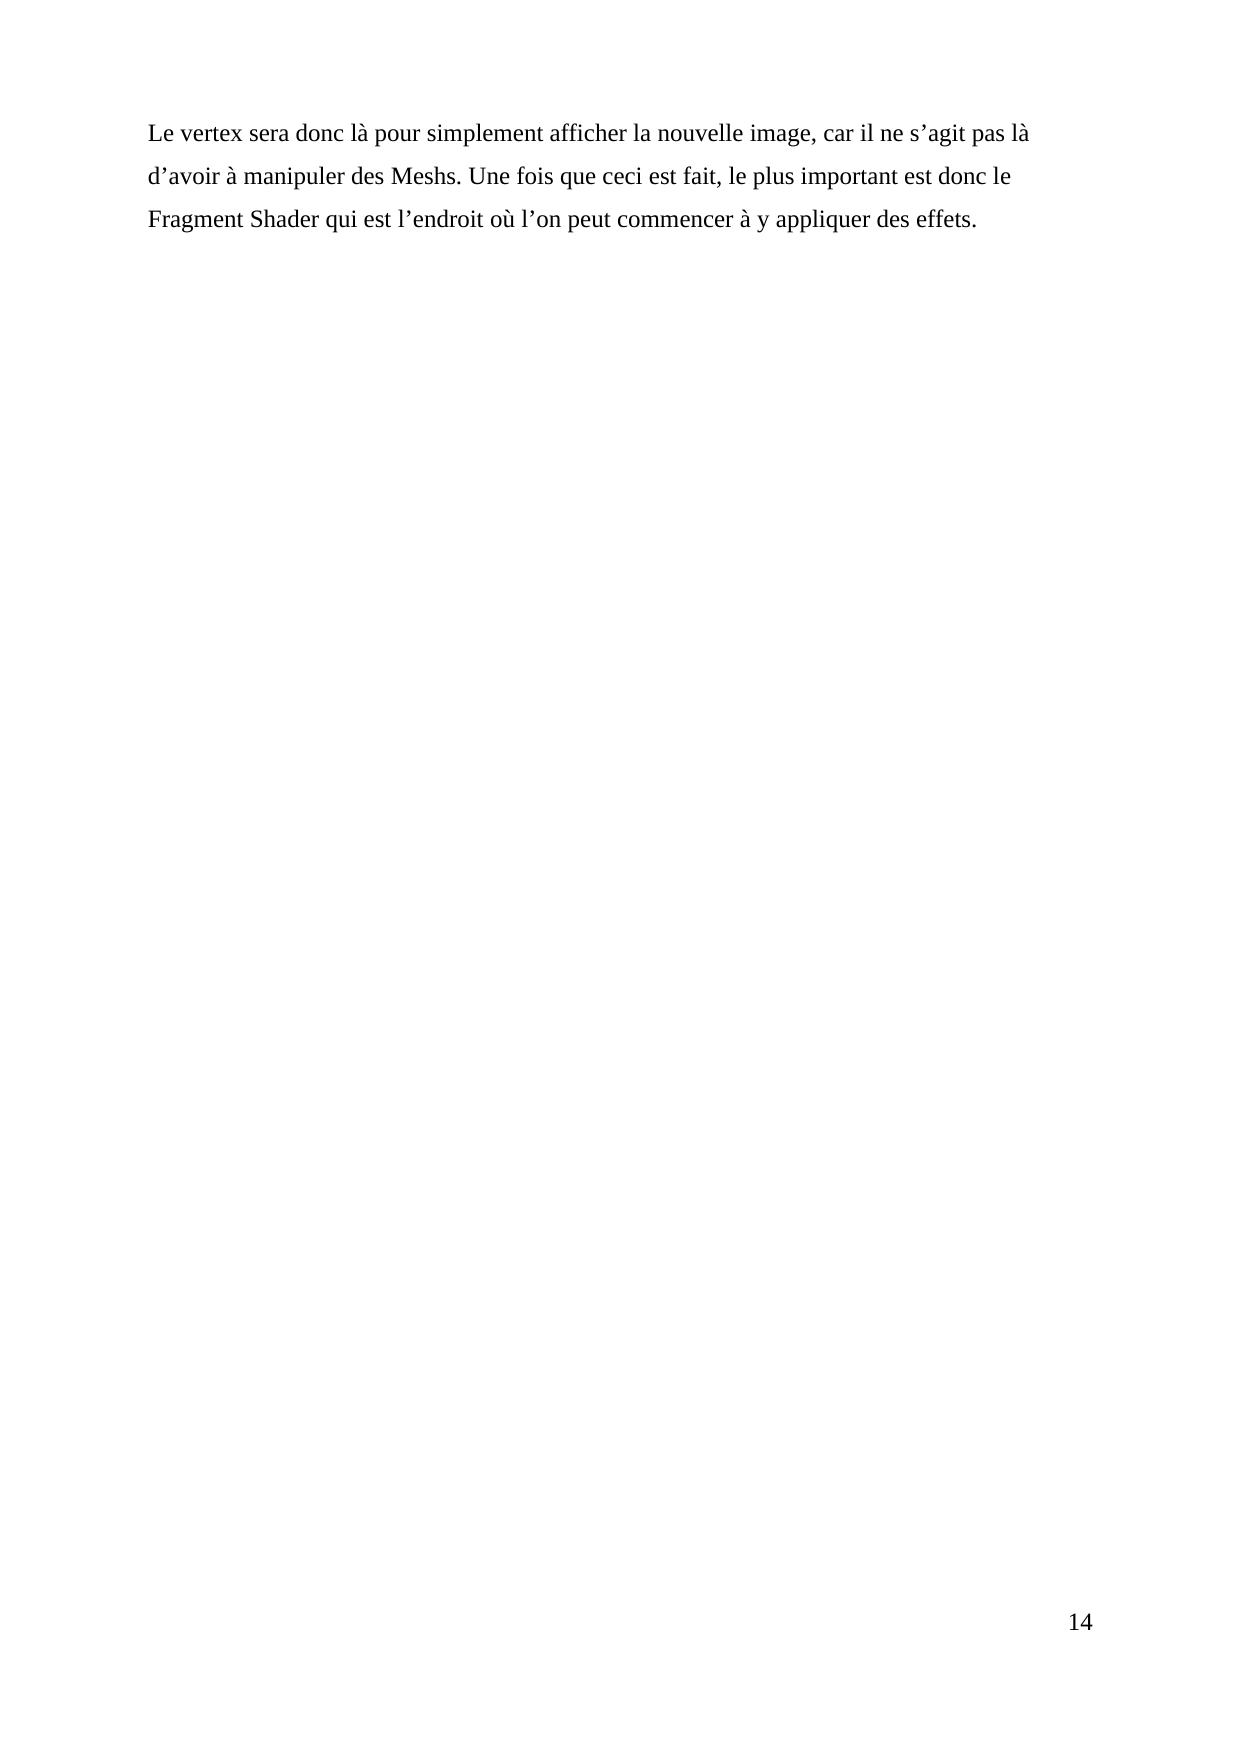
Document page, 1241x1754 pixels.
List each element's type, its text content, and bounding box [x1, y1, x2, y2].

text Le vertex sera donc là pour simplement afficher la nouvelle image, car il ne s’agit pas là d’avoir à manipuler des Meshs. Une fois que ceci est fait, le plus important est donc le Fragment Shader qui est l’endroit où l’on peut commencer à y appliquer des effets. [148, 118, 1093, 233]
